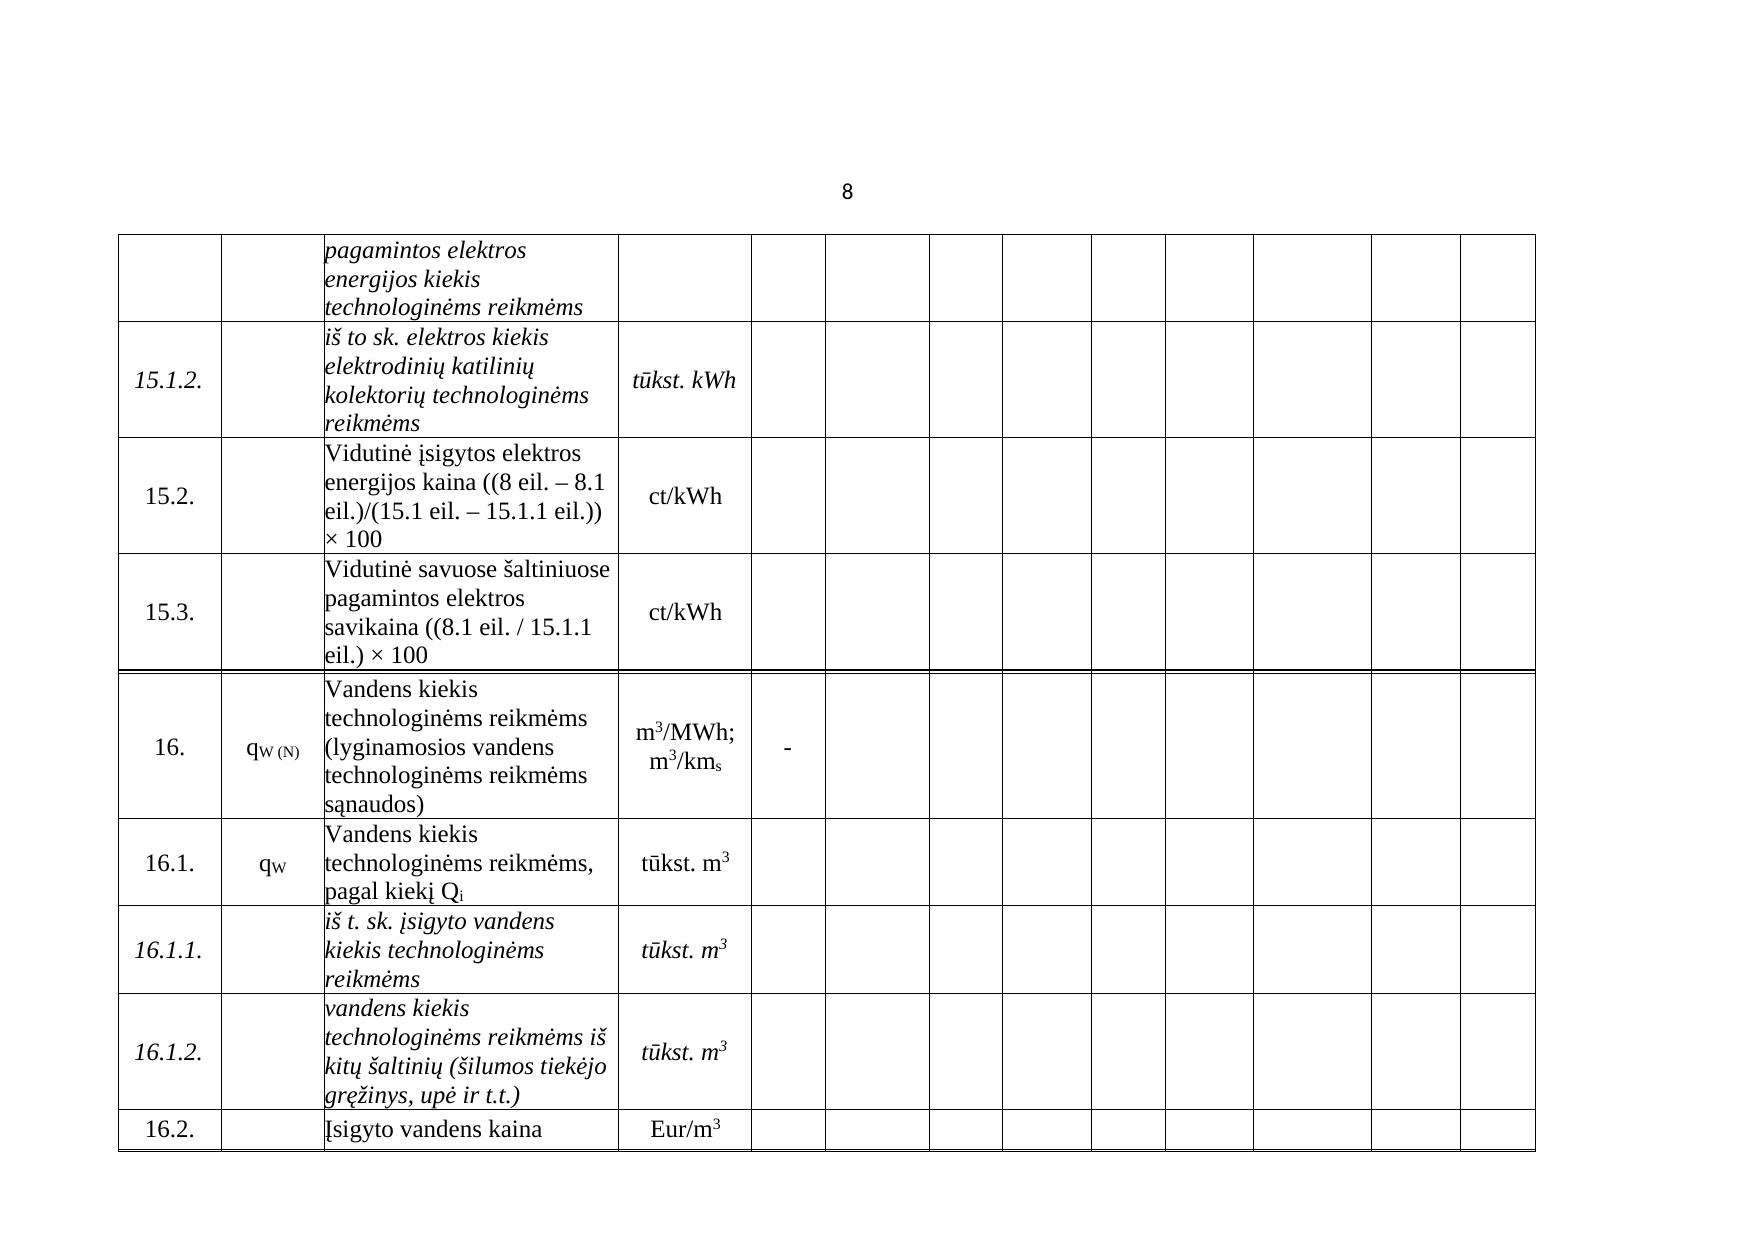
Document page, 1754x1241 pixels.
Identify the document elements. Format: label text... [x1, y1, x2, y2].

table_cell 16.1.2. [119, 994, 221, 1108]
table_cell [826, 906, 929, 992]
table_cell [1003, 438, 1091, 553]
table_cell [930, 554, 1002, 669]
table_cell 16.1. [119, 819, 221, 905]
table_cell [1372, 1110, 1460, 1148]
table_cell [1003, 322, 1091, 437]
table_cell [826, 438, 929, 553]
table_cell [752, 554, 825, 669]
table_cell [1461, 906, 1535, 992]
table_cell [826, 1110, 929, 1148]
table_cell [1092, 438, 1165, 553]
table_cell [1003, 554, 1091, 669]
table_cell [1003, 994, 1091, 1108]
table_cell [1372, 438, 1460, 553]
table_cell [752, 322, 825, 437]
table_cell [1092, 819, 1165, 905]
table_cell [1461, 438, 1535, 553]
table_cell [1166, 554, 1253, 669]
table_cell [1003, 819, 1091, 905]
table_cell [1461, 674, 1535, 818]
table_cell [619, 235, 751, 321]
table_cell [1166, 322, 1253, 437]
table_cell [1254, 994, 1371, 1108]
table_cell [1254, 554, 1371, 669]
table_cell tūkst. m3 [619, 906, 751, 992]
table_cell [222, 906, 324, 992]
table_cell [826, 554, 929, 669]
table_cell [1092, 674, 1165, 818]
table_cell [1372, 322, 1460, 437]
table_cell [1254, 322, 1371, 437]
table_cell [1003, 906, 1091, 992]
table_cell 16.1.1. [119, 906, 221, 992]
table_cell Vidutinė savuose šaltiniuose pagamintos elektros savikaina ((8.1 eil. / 15.1.1 eil.) × 100 [325, 554, 618, 669]
table_cell [752, 994, 825, 1108]
table_cell qW [222, 819, 324, 905]
table_cell [222, 994, 324, 1108]
table_cell [752, 906, 825, 992]
table_cell [1372, 554, 1460, 669]
table_cell [1461, 235, 1535, 321]
table_cell [752, 819, 825, 905]
table_cell [826, 994, 929, 1108]
table_cell [1003, 235, 1091, 321]
table_cell [1254, 906, 1371, 992]
table_cell [1092, 994, 1165, 1108]
table_cell [930, 1110, 1002, 1148]
table_cell [222, 1110, 324, 1148]
table_cell [930, 994, 1002, 1108]
table_cell tūkst. m3 [619, 994, 751, 1108]
table_cell [930, 819, 1002, 905]
table_cell Vidutinė įsigytos elektros energijos kaina ((8 eil. – 8.1 eil.)/(15.1 eil. – 15.1.1 eil.)) × 100 [325, 438, 618, 553]
table_cell [222, 438, 324, 553]
table_cell m3/MWh; m3/kms [619, 674, 751, 818]
table_cell tūkst. m3 [619, 819, 751, 905]
table_cell [1003, 674, 1091, 818]
table_cell [1372, 819, 1460, 905]
table_cell [930, 674, 1002, 818]
table_cell [1092, 322, 1165, 437]
table_cell [1166, 438, 1253, 553]
table_cell [1461, 322, 1535, 437]
table_cell 16.2. [119, 1110, 221, 1148]
table_cell [930, 438, 1002, 553]
table_cell 16. [119, 674, 221, 818]
table_cell Eur/m3 [619, 1110, 751, 1148]
table_cell [930, 906, 1002, 992]
table_cell [1254, 819, 1371, 905]
table_cell [1092, 1110, 1165, 1148]
table_cell tūkst. kWh [619, 322, 751, 437]
table_cell [1254, 1110, 1371, 1148]
table_cell [1166, 819, 1253, 905]
table_cell qW (N) [222, 674, 324, 818]
table_cell pagamintos elektros energijos kiekis technologinėms reikmėms [325, 235, 618, 321]
table_cell [222, 235, 324, 321]
table_cell [1254, 674, 1371, 818]
table_cell - [752, 674, 825, 818]
table_cell [930, 322, 1002, 437]
table_cell Vandens kiekis technologinėms reikmėms (lyginamosios vandens technologinėms reikmėms sąnaudos) [325, 674, 618, 818]
table_cell [1461, 819, 1535, 905]
table_cell 15.2. [119, 438, 221, 553]
table_cell [222, 322, 324, 437]
table_cell ct/kWh [619, 554, 751, 669]
table_cell [222, 554, 324, 669]
table_cell Įsigyto vandens kaina [325, 1110, 618, 1148]
table_cell [1166, 1110, 1253, 1148]
table_cell iš to sk. elektros kiekis elektrodinių katilinių kolektorių technologinėms reikmėms [325, 322, 618, 437]
table_cell [1166, 994, 1253, 1108]
table_cell 15.1.2. [119, 322, 221, 437]
table_cell [1254, 235, 1371, 321]
table_cell [1092, 235, 1165, 321]
table_cell [752, 1110, 825, 1148]
table_cell [119, 235, 221, 321]
table_cell 15.3. [119, 554, 221, 669]
table_cell [1372, 906, 1460, 992]
table_cell [826, 674, 929, 818]
table_cell Vandens kiekis technologinėms reikmėms, pagal kiekį Qi [325, 819, 618, 905]
table_cell [752, 438, 825, 553]
table_cell [1092, 554, 1165, 669]
table_cell [752, 235, 825, 321]
table_cell [1092, 906, 1165, 992]
table_cell [1254, 438, 1371, 553]
table_cell [826, 235, 929, 321]
table_cell [1461, 554, 1535, 669]
table_cell [1166, 235, 1253, 321]
table_cell [1372, 994, 1460, 1108]
table_cell [1166, 906, 1253, 992]
table_cell [1461, 994, 1535, 1108]
table_cell [1003, 1110, 1091, 1148]
table_cell [1166, 674, 1253, 818]
table_cell [826, 322, 929, 437]
table_cell vandens kiekis technologinėms reikmėms iš kitų šaltinių (šilumos tiekėjo gręžinys, upė ir t.t.) [325, 994, 618, 1108]
table_cell [826, 819, 929, 905]
table_cell [1461, 1110, 1535, 1148]
table_cell ct/kWh [619, 438, 751, 553]
table_cell [930, 235, 1002, 321]
table_cell [1372, 235, 1460, 321]
table_cell [1372, 674, 1460, 818]
table_cell iš t. sk. įsigyto vandens kiekis technologinėms reikmėms [325, 906, 618, 992]
